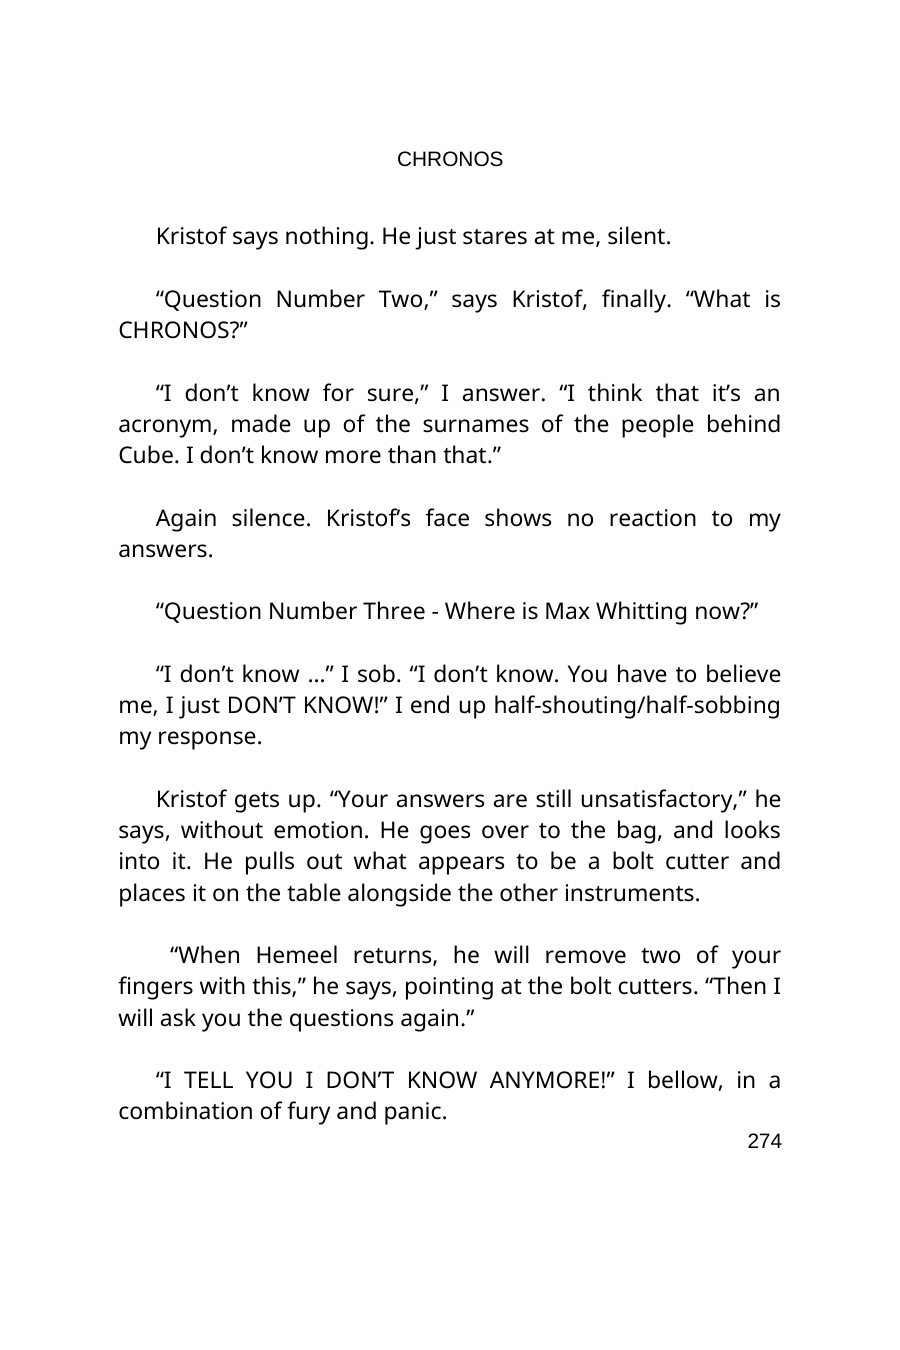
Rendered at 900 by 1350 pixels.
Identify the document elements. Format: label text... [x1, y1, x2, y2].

text “When Hemeel returns, he will remove two of your fingers with this,” he says, pointing at the bolt cutters. “Then I will ask you the questions again.” [118, 939, 782, 1033]
text “I don’t know for sure,” I answer. “I think that it’s an acronym, made up of the surnames of the people behind Cube. I don’t know more than that.” [118, 376, 782, 470]
text “Question Number Two,” says Kristof, finally. “What is CHRONOS?” [118, 283, 782, 345]
text “Question Number Three - Where is Max Whitting now?” [118, 595, 782, 626]
text Kristof gets up. “Your answers are still unsatisfactory,” he says, without emotion. He goes over to the bag, and looks into it. He pulls out what appears to be a bolt cutter and places it on the table alongside the other instruments. [118, 783, 782, 908]
text Again silence. Kristof’s face shows no reaction to my answers. [118, 501, 782, 564]
text Kristof says nothing. He just stares at me, silent. [118, 220, 782, 251]
text “I don’t know …” I sob. “I don’t know. You have to believe me, I just DON’T KNOW!” I end up half-shouting/half-sobbing my response. [118, 658, 782, 751]
text “I TELL YOU I DON’T KNOW ANYMORE!” I bellow, in a combination of fury and panic. [118, 1064, 782, 1126]
